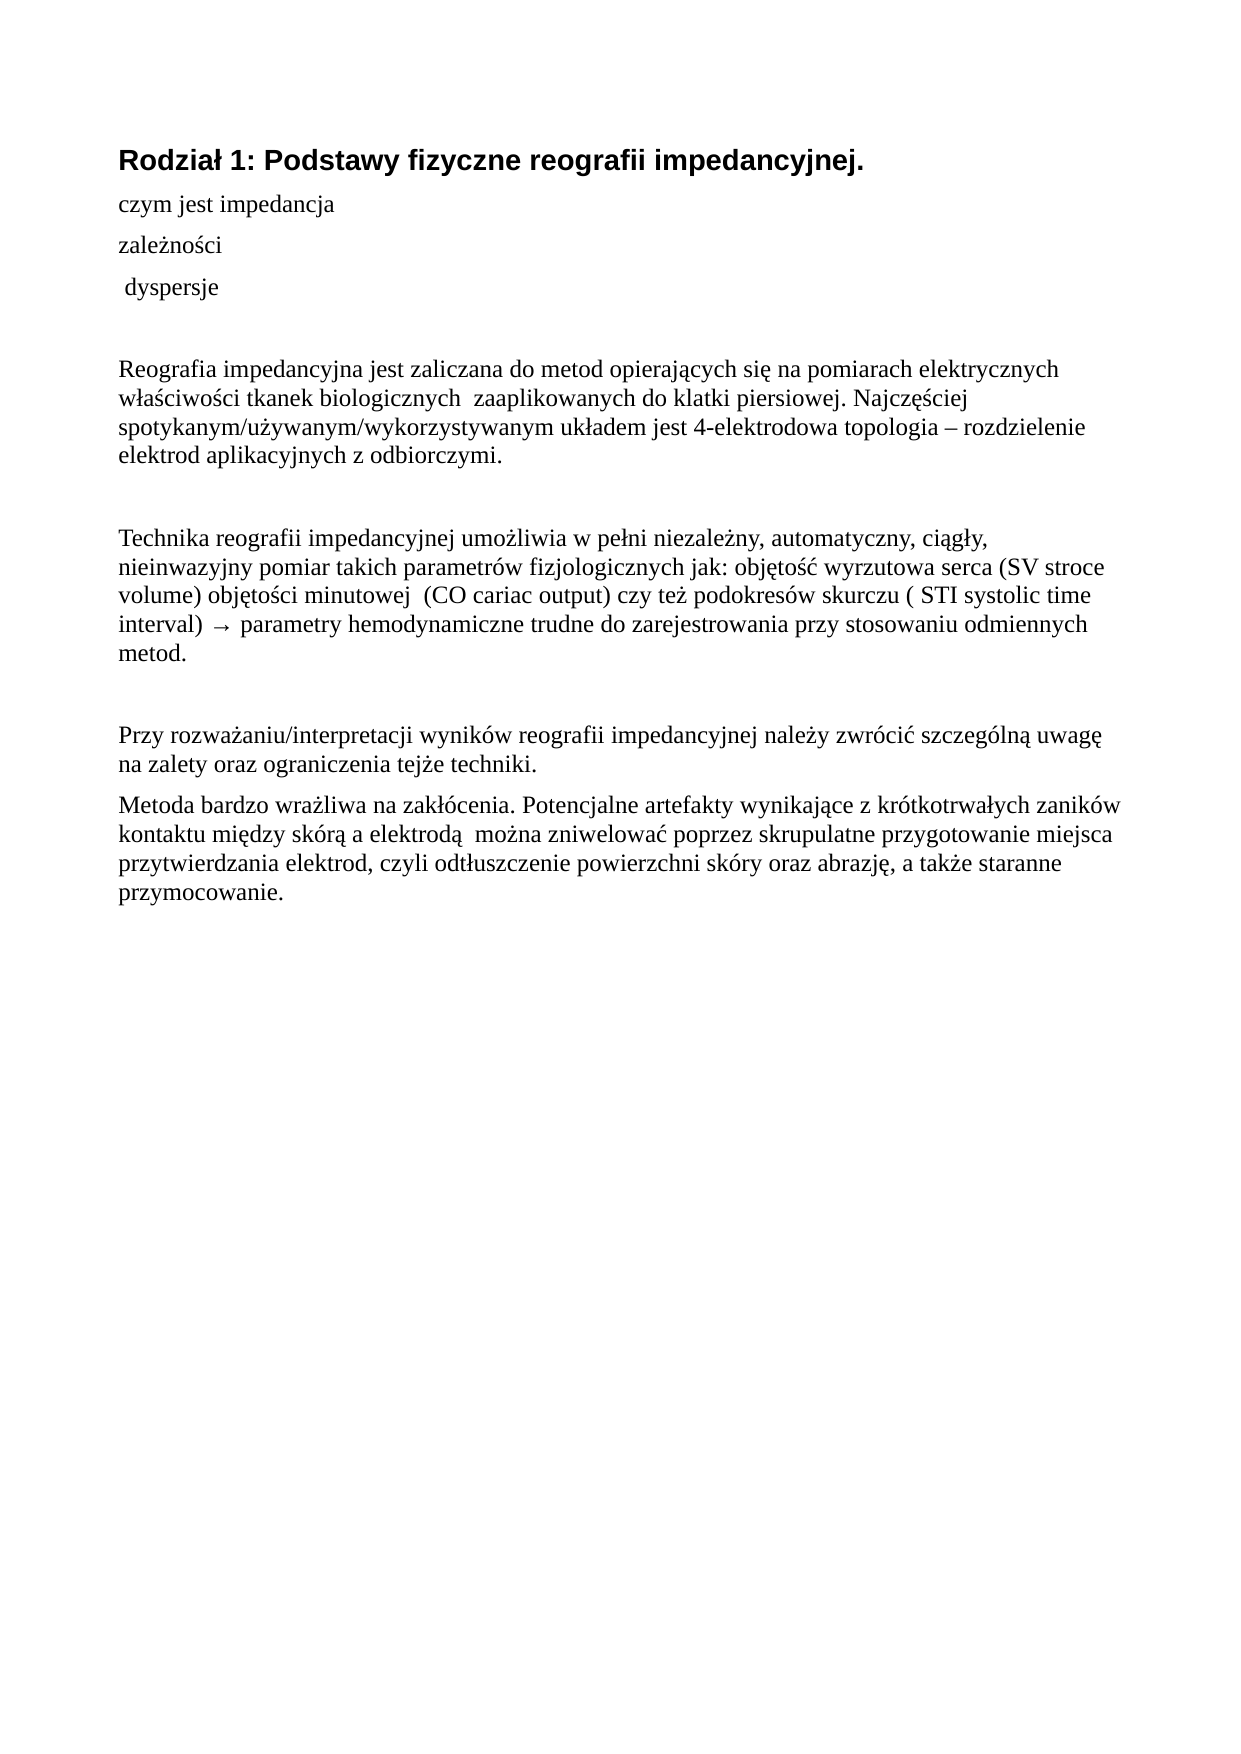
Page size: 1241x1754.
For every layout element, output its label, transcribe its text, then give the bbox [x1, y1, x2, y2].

subtitle Rodział 1: Podstawy fizyczne reografii impedancyjnej. [118, 143, 1122, 177]
text Metoda bardzo wrażliwa na zakłócenia. Potencjalne artefakty wynikające z krótkotrwałych zaników kontaktu między skórą a elektrodą można zniwelować poprzez skrupulatne przygotowanie miejsca przytwierdzania elektrod, czyli odtłuszczenie powierzchni skóry oraz abrazję, a także staranne przymocowanie. [118, 790, 1122, 905]
text czym jest impedancja [118, 189, 1122, 218]
text zależności [118, 230, 1122, 259]
text Technika reografii impedancyjnej umożliwia w pełni niezależny, automatyczny, ciągły, nieinwazyjny pomiar takich parametrów fizjologicznych jak: objętość wyrzutowa serca (SV stroce volume) objętości minutowej (CO cariac output) czy też podokresów skurczu ( STI systolic time interval) → parametry hemodynamiczne trudne do zarejestrowania przy stosowaniu odmiennych metod. [118, 523, 1122, 667]
text Przy rozważaniu/interpretacji wyników reografii impedancyjnej należy zwrócić szczególną uwagę na zalety oraz ograniczenia tejże techniki. [118, 720, 1122, 778]
text dyspersje [118, 272, 1122, 300]
text Reografia impedancyjna jest zaliczana do metod opierających się na pomiarach elektrycznych właściwości tkanek biologicznych zaaplikowanych do klatki piersiowej. Najczęściej spotykanym/używanym/wykorzystywanym układem jest 4-elektrodowa topologia – rozdzielenie elektrod aplikacyjnych z odbiorczymi. [118, 354, 1122, 469]
